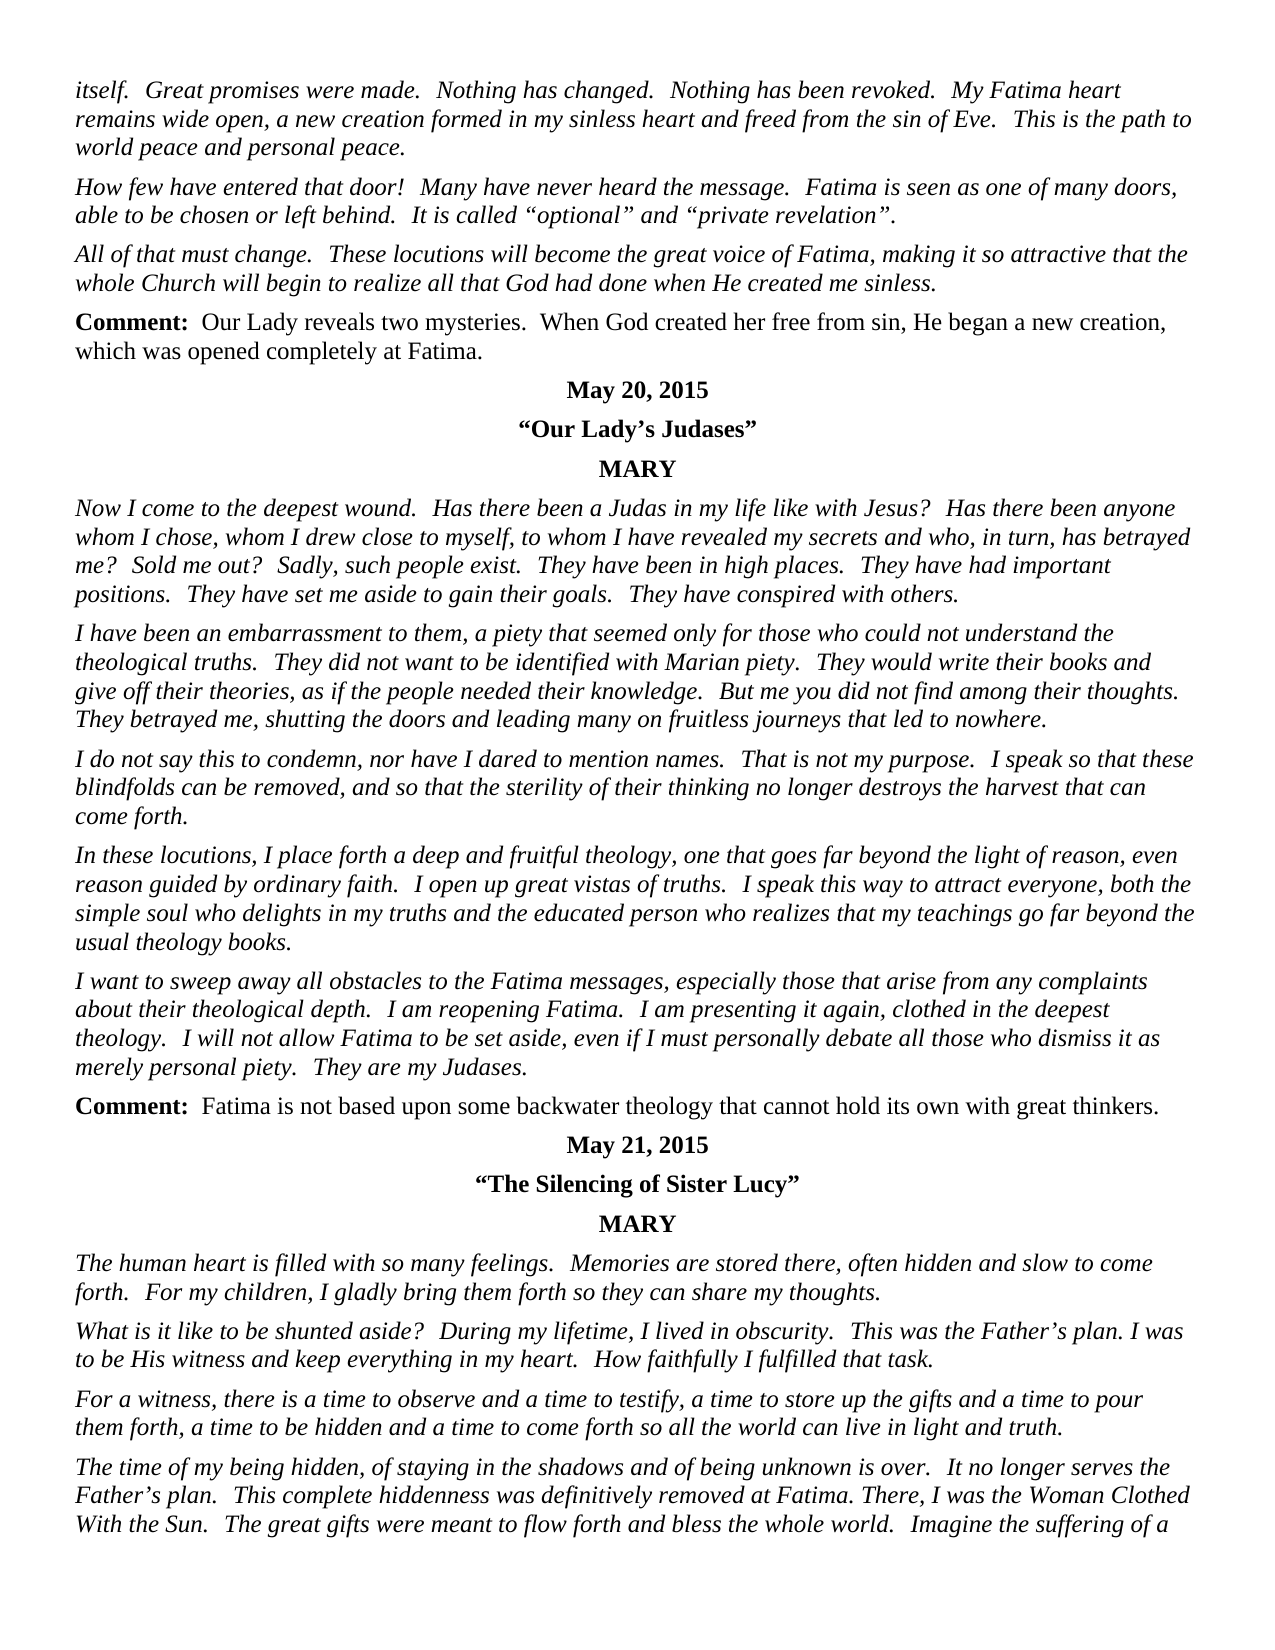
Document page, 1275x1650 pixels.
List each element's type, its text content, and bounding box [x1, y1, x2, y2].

text “The Silencing of Sister Lucy” [75, 1169, 1200, 1198]
text The time of my being hidden, of staying in the shadows and of being unknown is over. It no longer serves the Father’s plan. This complete hiddenness was definitively removed at Fatima. There, I was the Woman Clothed With the Sun. The great gifts were meant to flow forth and bless the whole world. Imagine the suffering of a [75, 1452, 1200, 1538]
text MARY [75, 454, 1200, 482]
text I want to sweep away all obstacles to the Fatima messages, especially those that arise from any complaints about their theological depth. I am reopening Fatima. I am presenting it again, clothed in the deepest theology. I will not allow Fatima to be set aside, even if I must personally debate all those who dismiss it as merely personal piety. They are my Judases. [75, 966, 1200, 1081]
text Comment: Fatima is not based upon some backwater theology that cannot hold its own with great thinkers. [75, 1091, 1200, 1120]
text What is it like to be shunted aside? During my lifetime, I lived in obscurity. This was the Father’s plan. I was to be His witness and keep everything in my heart. How faithfully I fulfilled that task. [75, 1316, 1200, 1373]
text In these locutions, I place forth a deep and fruitful theology, one that goes far beyond the light of reason, even reason guided by ordinary faith. I open up great vistas of truths. I speak this way to attract everyone, both the simple soul who delights in my truths and the educated person who realizes that my teachings go far beyond the usual theology books. [75, 840, 1200, 955]
text May 21, 2015 [75, 1130, 1200, 1159]
text itself. Great promises were made. Nothing has changed. Nothing has been revoked. My Fatima heart remains wide open, a new creation formed in my sinless heart and freed from the sin of Eve. This is the path to world peace and personal peace. [75, 75, 1200, 161]
text I do not say this to condemn, nor have I dared to mention names. That is not my purpose. I speak so that these blindfolds can be removed, and so that the sterility of their thinking no longer destroys the harvest that can come forth. [75, 744, 1200, 830]
text The human heart is filled with so many feelings. Memories are stored there, often hidden and slow to come forth. For my children, I gladly bring them forth so they can share my thoughts. [75, 1248, 1200, 1305]
text May 20, 2015 [75, 375, 1200, 404]
text Now I come to the deepest wound. Has there been a Judas in my life like with Jesus? Has there been anyone whom I chose, whom I drew close to myself, to whom I have revealed my secrets and who, in turn, has betrayed me? Sold me out? Sadly, such people exist. They have been in high places. They have had important positions. They have set me aside to gain their goals. They have conspired with others. [75, 493, 1200, 608]
text For a witness, there is a time to observe and a time to testify, a time to store up the gifts and a time to pour them forth, a time to be hidden and a time to come forth so all the world can live in light and truth. [75, 1384, 1200, 1441]
text All of that must change. These locutions will become the great voice of Fatima, making it so attractive that the whole Church will begin to realize all that God had done when He created me sinless. [75, 239, 1200, 297]
text Comment: Our Lady reveals two mysteries. When God created her free from sin, He began a new creation, which was opened completely at Fatima. [75, 307, 1200, 365]
text “Our Lady’s Judases” [75, 414, 1200, 443]
text How few have entered that door! Many have never heard the message. Fatima is seen as one of many doors, able to be chosen or left behind. It is called “optional” and “private revelation”. [75, 172, 1200, 229]
text MARY [75, 1209, 1200, 1237]
text I have been an embarrassment to them, a piety that seemed only for those who could not understand the theological truths. They did not want to be identified with Marian piety. They would write their books and give off their theories, as if the people needed their knowledge. But me you did not find among their thoughts. They betrayed me, shutting the doors and leading many on fruitless journeys that led to nowhere. [75, 618, 1200, 733]
